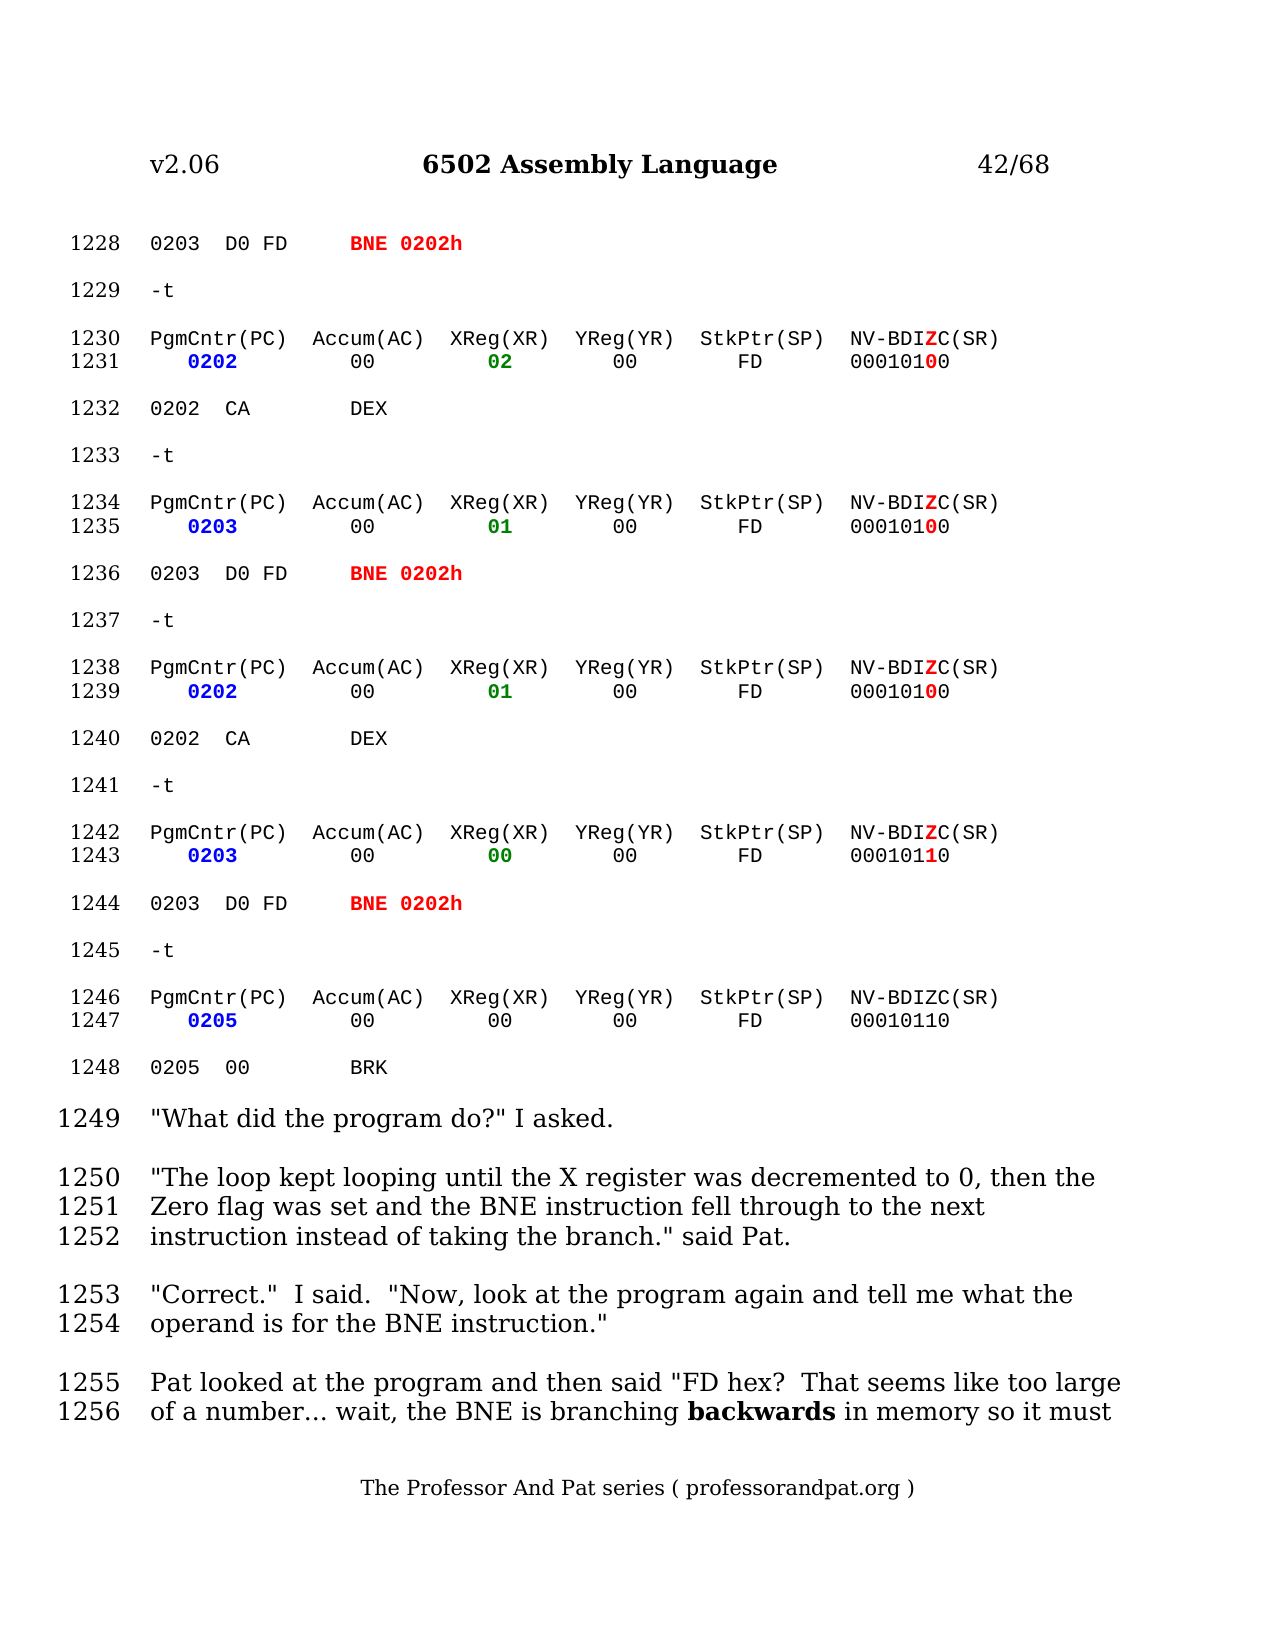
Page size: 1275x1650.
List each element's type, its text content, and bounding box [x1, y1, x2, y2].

text -t [150, 445, 1125, 469]
text PgmCntr(PC) Accum(AC) XReg(XR) YReg(YR) StkPtr(SP) NV-BDIZC(SR) [150, 492, 1125, 516]
text 0202 00 02 00 FD 00010100 [150, 351, 1125, 375]
text PgmCntr(PC) Accum(AC) XReg(XR) YReg(YR) StkPtr(SP) NV-BDIZC(SR) [150, 987, 1125, 1010]
text 0203 D0 FD BNE 0202h [150, 893, 1125, 916]
text 0202 00 01 00 FD 00010100 [150, 681, 1125, 704]
text -t [150, 281, 1125, 304]
text 0203 00 00 00 FD 00010110 [150, 846, 1125, 869]
text PgmCntr(PC) Accum(AC) XReg(XR) YReg(YR) StkPtr(SP) NV-BDIZC(SR) [150, 328, 1125, 351]
text "The loop kept looping until the X register was decremented to 0, then the Zero flag was set and the BNE instruction fell through to the next instruction instead of taking the branch." said Pat. [150, 1163, 1125, 1251]
text Pat looked at the program and then said "FD hex? That seems like too large of a number... wait, the BNE is branching backwards in memory so it must [150, 1368, 1125, 1427]
text -t [150, 775, 1125, 798]
text 0203 00 01 00 FD 00010100 [150, 516, 1125, 539]
text 0203 D0 FD BNE 0202h [150, 563, 1125, 587]
text -t [150, 940, 1125, 963]
text 0202 CA DEX [150, 728, 1125, 751]
text 0205 00 00 00 FD 00010110 [150, 1010, 1125, 1034]
text -t [150, 610, 1125, 634]
text 0203 D0 FD BNE 0202h [150, 233, 1125, 257]
text 0202 CA DEX [150, 398, 1125, 422]
text "Correct." I said. "Now, look at the program again and tell me what the operand is for the BNE instruction." [150, 1280, 1125, 1339]
text PgmCntr(PC) Accum(AC) XReg(XR) YReg(YR) StkPtr(SP) NV-BDIZC(SR) [150, 657, 1125, 681]
text PgmCntr(PC) Accum(AC) XReg(XR) YReg(YR) StkPtr(SP) NV-BDIZC(SR) [150, 822, 1125, 846]
text 0205 00 BRK [150, 1057, 1125, 1081]
text "What did the program do?" I asked. [150, 1104, 1125, 1134]
